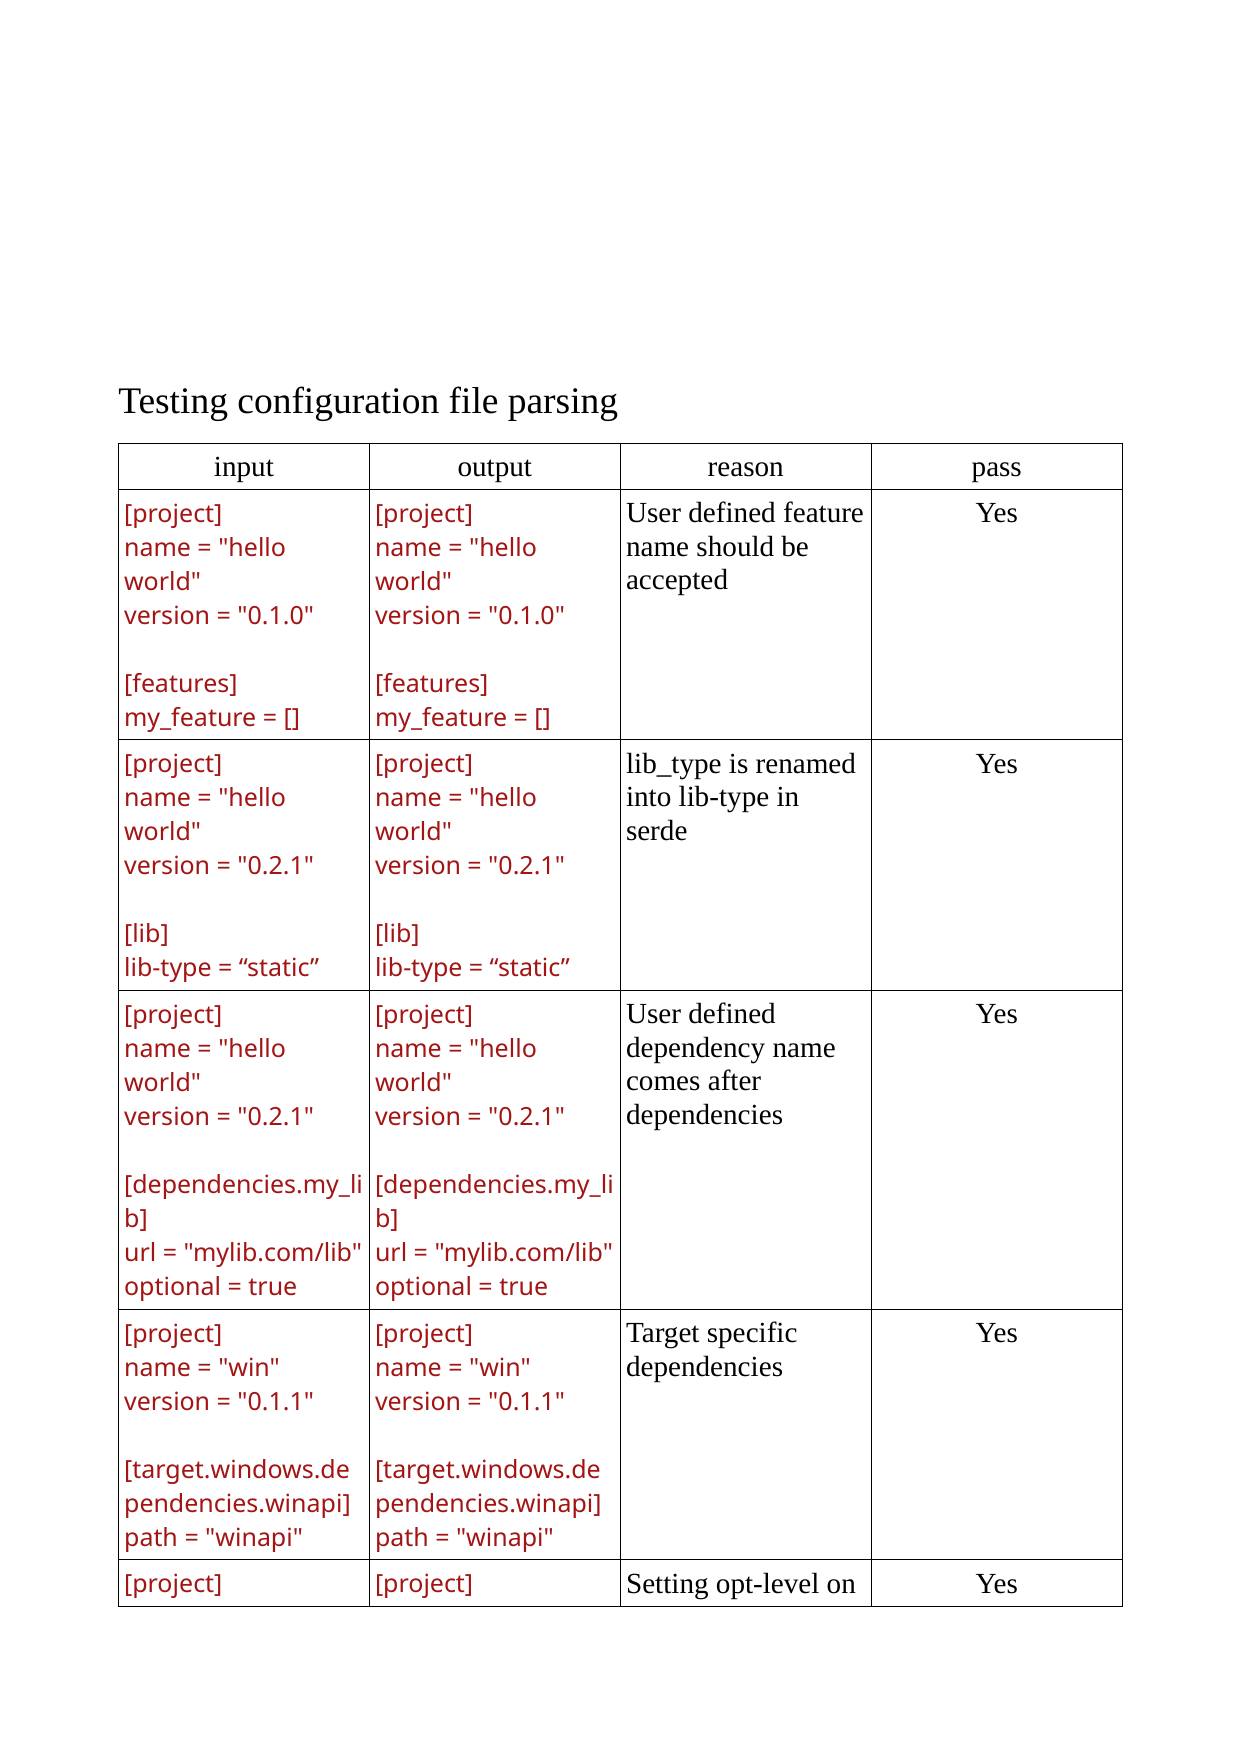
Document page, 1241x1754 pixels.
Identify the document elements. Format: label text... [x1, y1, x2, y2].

table_cell [project] name = "hello world" version = "0.1.0" [features] my_feature = [] [119, 490, 369, 739]
table_header reason [621, 444, 871, 488]
table_cell User defined dependency name comes after dependencies [621, 991, 871, 1308]
table_cell [project] name = "win" version = "0.1.1" [target.windows.dependencies.winapi] path = "winapi" [370, 1310, 620, 1559]
table_cell User defined feature name should be accepted [621, 490, 871, 739]
text Testing configuration file parsing [118, 378, 1122, 421]
table_cell [project] name = "hello world" version = "0.2.1" [dependencies.my_lib] url = "mylib.com/lib" optional = true [370, 991, 620, 1308]
table_cell Yes [872, 490, 1122, 739]
table_cell [project] name = "hello world" version = "0.2.1" [lib] lib-type = “static” [119, 740, 369, 990]
table_header pass [872, 444, 1122, 488]
table_cell Yes [872, 740, 1122, 990]
table_cell Yes [872, 991, 1122, 1308]
table_header input [119, 444, 369, 488]
table_cell lib_type is renamed into lib-type in serde [621, 740, 871, 990]
table_cell [project] name = "win" version = "0.1.1" [target.windows.dependencies.winapi] path = "winapi" [119, 1310, 369, 1559]
table_cell [project] [119, 1560, 369, 1606]
table_cell Setting opt-level on [621, 1560, 871, 1606]
table_cell Yes [872, 1560, 1122, 1606]
table_cell Target specific dependencies [621, 1310, 871, 1559]
table_cell [project] name = "hello world" version = "0.1.0" [features] my_feature = [] [370, 490, 620, 739]
table_cell [project] name = "hello world" version = "0.2.1" [dependencies.my_lib] url = "mylib.com/lib" optional = true [119, 991, 369, 1308]
table_header output [370, 444, 620, 488]
table_cell [project] [370, 1560, 620, 1606]
table_cell Yes [872, 1310, 1122, 1559]
table_cell [project] name = "hello world" version = "0.2.1" [lib] lib-type = “static” [370, 740, 620, 990]
